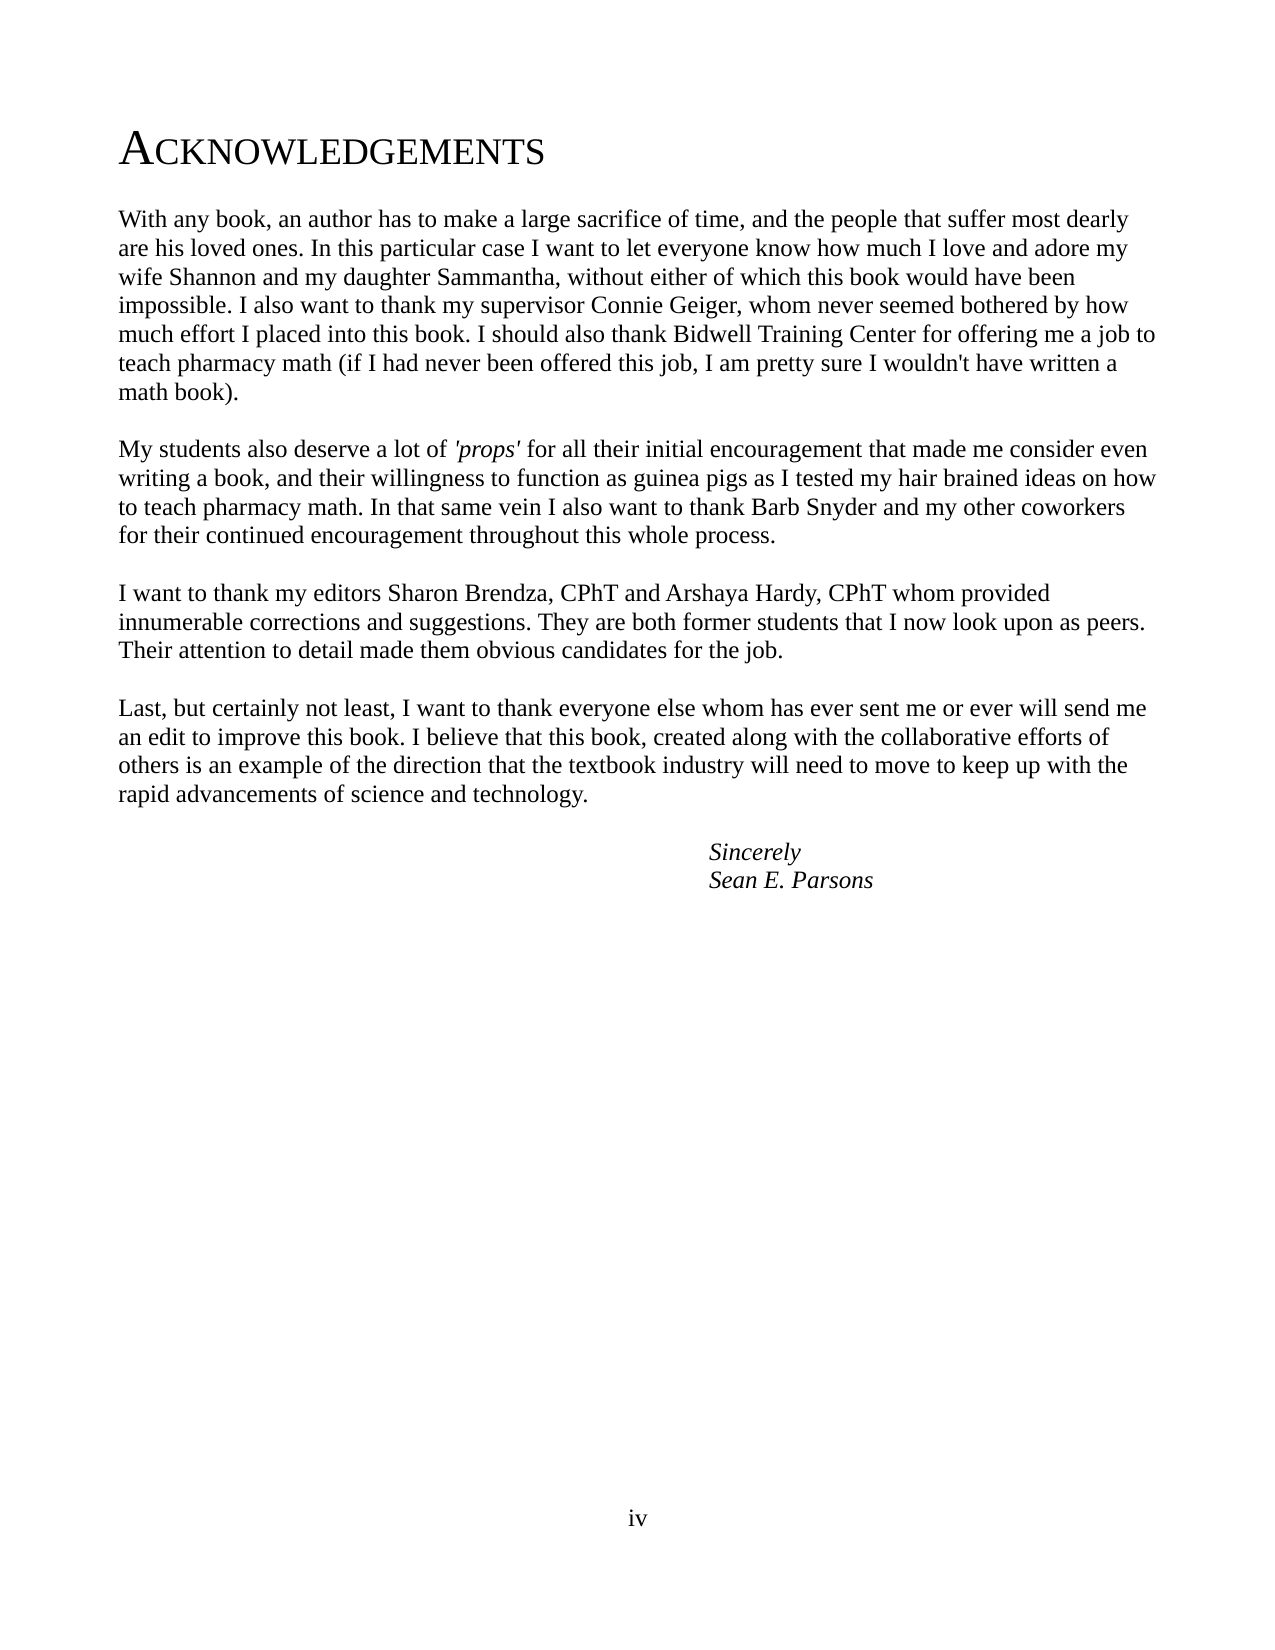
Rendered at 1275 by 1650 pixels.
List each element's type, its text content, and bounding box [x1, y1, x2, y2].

text Last, but certainly not least, I want to thank everyone else whom has ever sent me or ever will send me an edit to improve this book. I believe that this book, created along with the collaborative efforts of others is an example of the direction that the textbook industry will need to move to keep up with the rapid advancements of science and technology. [118, 693, 1157, 808]
text With any book, an author has to make a large sacrifice of time, and the people that suffer most dearly are his loved ones. In this particular case I want to let everyone know how much I love and adore my wife Shannon and my daughter Sammantha, without either of which this book would have been impossible. I also want to thank my supervisor Connie Geiger, whom never seemed bothered by how much effort I placed into this book. I should also thank Bidwell Training Center for offering me a job to teach pharmacy math (if I had never been offered this job, I am pretty sure I wouldn't have written a math book). [118, 204, 1157, 406]
text Sean E. Parsons [118, 866, 1157, 894]
text ACKNOWLEDGEMENTS [118, 118, 1157, 176]
text My students also deserve a lot of 'props' for all their initial encouragement that made me consider even writing a book, and their willingness to function as guinea pigs as I tested my hair brained ideas on how to teach pharmacy math. In that same vein I also want to thank Barb Snyder and my other coworkers for their continued encouragement throughout this whole process. [118, 434, 1157, 549]
text I want to thank my editors Sharon Brendza, CPhT and Arshaya Hardy, CPhT whom provided innumerable corrections and suggestions. They are both former students that I now look upon as peers. Their attention to detail made them obvious candidates for the job. [118, 578, 1157, 664]
text Sincerely [118, 837, 1157, 866]
